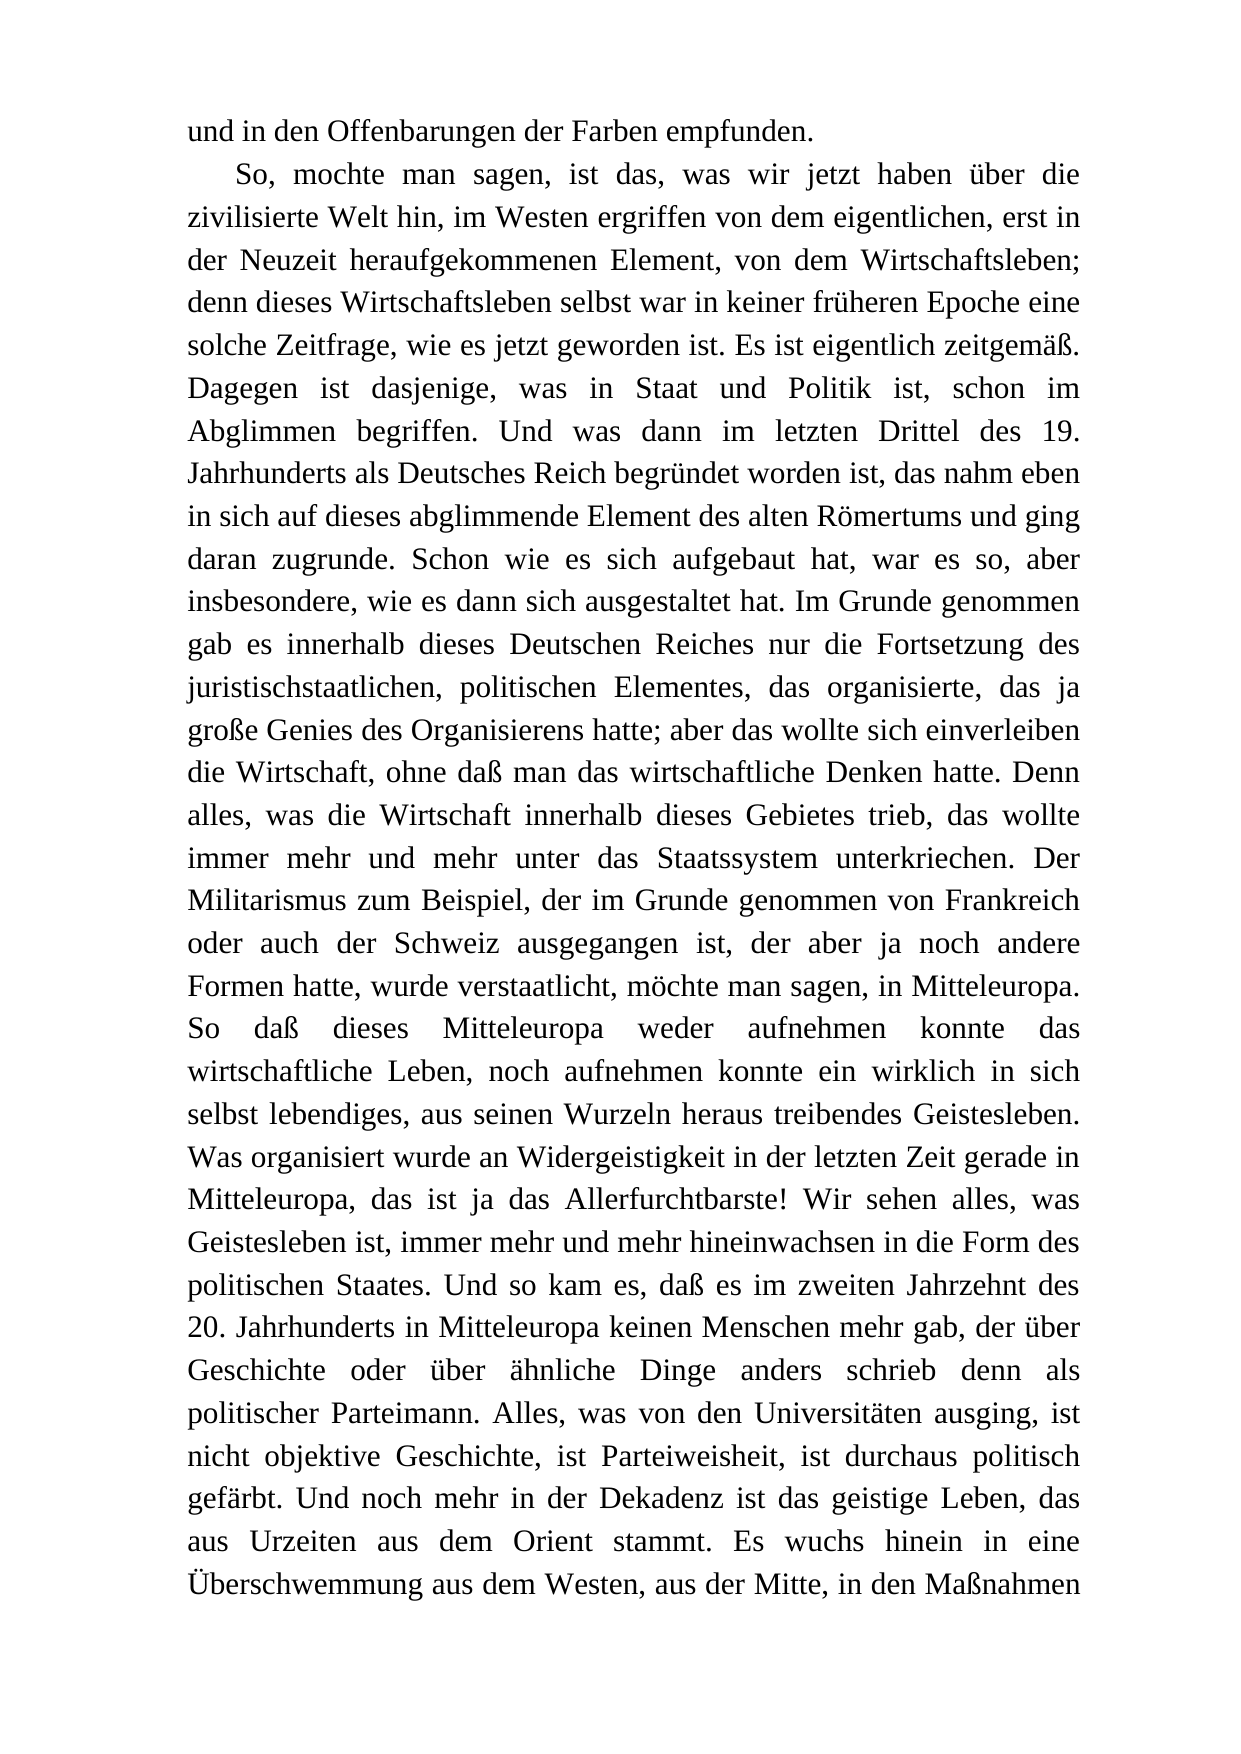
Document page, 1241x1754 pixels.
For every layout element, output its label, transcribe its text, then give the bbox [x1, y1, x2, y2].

text So, mochte man sagen, ist das, was wir jetzt haben über die zivilisierte Welt hin, im Westen ergriffen von dem eigentlichen, erst in der Neuzeit heraufgekommenen Element, von dem Wirtschaftsleben; denn dieses Wirtschaftsleben selbst war in keiner früheren Epoche eine solche Zeitfrage, wie es jetzt geworden ist. Es ist eigentlich zeitgemäß. Dagegen ist dasjenige, was in Staat und Politik ist, schon im Abglimmen begriffen. Und was dann im letzten Drittel des 19. Jahrhunderts als Deutsches Reich begründet worden ist, das nahm eben in sich auf dieses abglimmende Element des alten Römertums und ging daran zugrunde. Schon wie es sich aufgebaut hat, war es so, aber insbesondere, wie es dann sich ausgestaltet hat. Im Grunde genommen gab es innerhalb dieses Deutschen Reiches nur die Fortsetzung des juristischstaatlichen, politischen Elementes, das organisierte, das ja große Genies des Organisierens hatte; aber das wollte sich einverleiben die Wirtschaft, ohne daß man das wirtschaftliche Denken hatte. Denn alles, was die Wirtschaft innerhalb dieses Gebietes trieb, das wollte immer mehr und mehr unter das Staatssystem unterkriechen. Der Militarismus zum Beispiel, der im Grunde genommen von Frankreich oder auch der Schweiz ausgegangen ist, der aber ja noch andere Formen hatte, wurde verstaatlicht, möchte man sagen, in Mitteleuropa. So daß dieses Mitteleuropa weder aufnehmen konnte das wirtschaftliche Leben, noch aufnehmen konnte ein wirklich in sich selbst lebendiges, aus seinen Wurzeln heraus treibendes Geistesleben. Was organisiert wurde an Widergeistigkeit in der letzten Zeit gerade in Mitteleuropa, das ist ja das Allerfurchtbarste! Wir sehen alles, was Geistesleben ist, immer mehr und mehr hineinwachsen in die Form des politischen Staates. Und so kam es, daß es im zweiten Jahrzehnt des 20. Jahrhunderts in Mitteleuropa keinen Menschen mehr gab, der über Geschichte oder über ähnliche Dinge anders schrieb denn als politischer Parteimann. Alles, was von den Universitäten ausging, ist nicht objektive Geschichte, ist Parteiweisheit, ist durchaus politisch gefärbt. Und noch mehr in der Dekadenz ist das geistige Leben, das aus Urzeiten aus dem Orient stammt. Es wuchs hinein in eine Überschwemmung aus dem Westen, aus der Mitte, in den Maßnahmen [187, 156, 1081, 1601]
text und in den Offenbarungen der Farben empfunden. [187, 112, 1081, 148]
